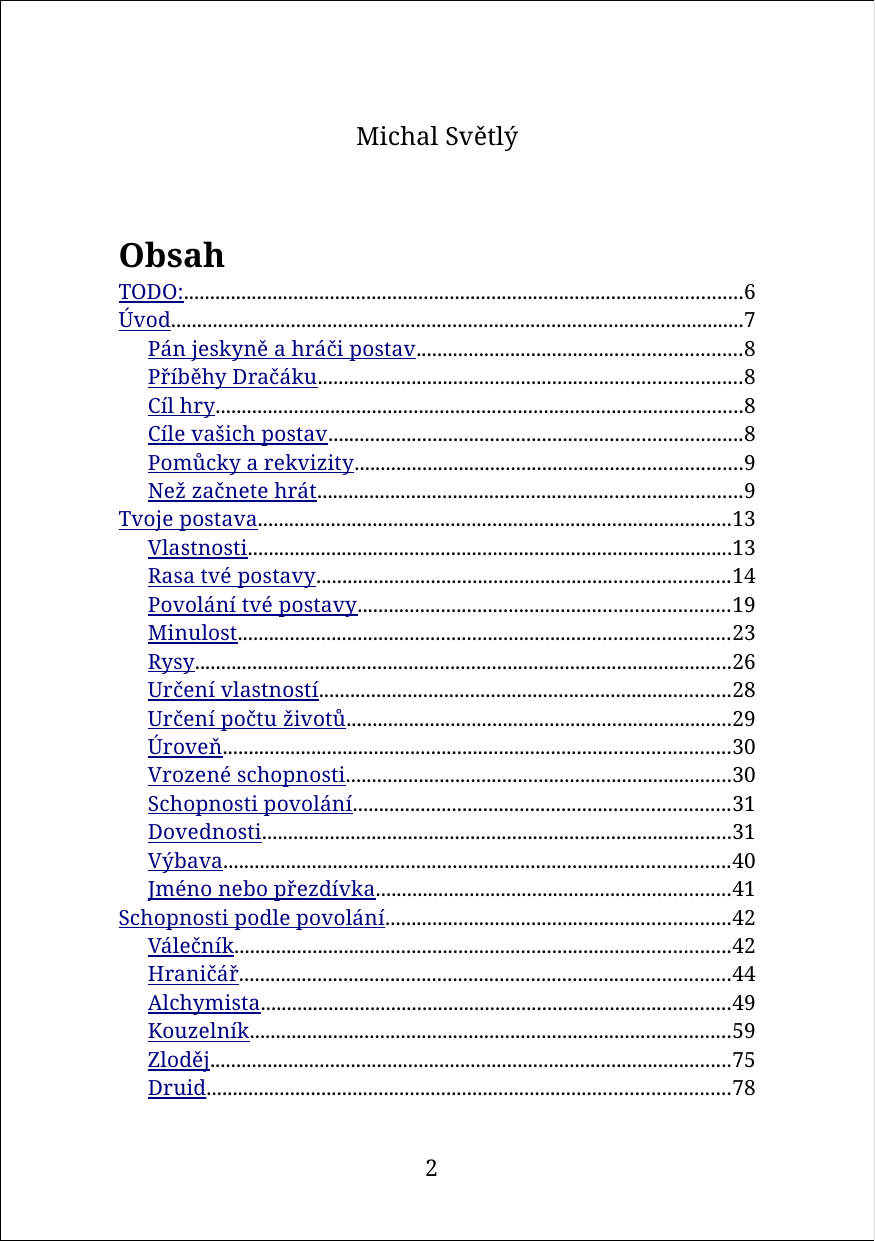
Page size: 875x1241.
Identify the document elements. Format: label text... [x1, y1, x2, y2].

text Pán jeskyně a hráči postav 8 [148, 334, 756, 362]
text Tvoje postava 13 [118, 504, 756, 533]
text Rysy 26 [148, 647, 756, 675]
text Kouzelník 59 [148, 1016, 756, 1045]
text Zloděj 75 [148, 1045, 756, 1073]
text TODO: 6 [118, 277, 756, 306]
text Minulost 23 [148, 618, 756, 647]
text Úroveň 30 [148, 732, 756, 761]
text Rasa tvé postavy 14 [148, 561, 756, 590]
text Povolání tvé postavy 19 [148, 590, 756, 618]
text Než začnete hrát 9 [148, 476, 756, 504]
text Určení počtu životů 29 [148, 704, 756, 732]
text Výbava 40 [148, 846, 756, 874]
text Michal Světlý [118, 118, 756, 152]
text Schopnosti podle povolání 42 [118, 903, 756, 931]
text Úvod 7 [118, 306, 756, 334]
text Cíl hry 8 [148, 391, 756, 419]
text Schopnosti povolání 31 [148, 789, 756, 817]
text Jméno nebo přezdívka 41 [148, 874, 756, 903]
text Dovednosti 31 [148, 817, 756, 846]
text Alchymista 49 [148, 988, 756, 1016]
text Příběhy Dračáku 8 [148, 362, 756, 391]
text Válečník 42 [148, 931, 756, 959]
text Druid 78 [148, 1073, 756, 1102]
text Cíle vašich postav 8 [148, 419, 756, 448]
text Vrozené schopnosti 30 [148, 761, 756, 789]
text Hraničář 44 [148, 959, 756, 988]
subtitle Obsah [118, 232, 756, 277]
text Určení vlastností 28 [148, 675, 756, 704]
text Pomůcky a rekvizity 9 [148, 448, 756, 476]
text Vlastnosti 13 [148, 533, 756, 561]
